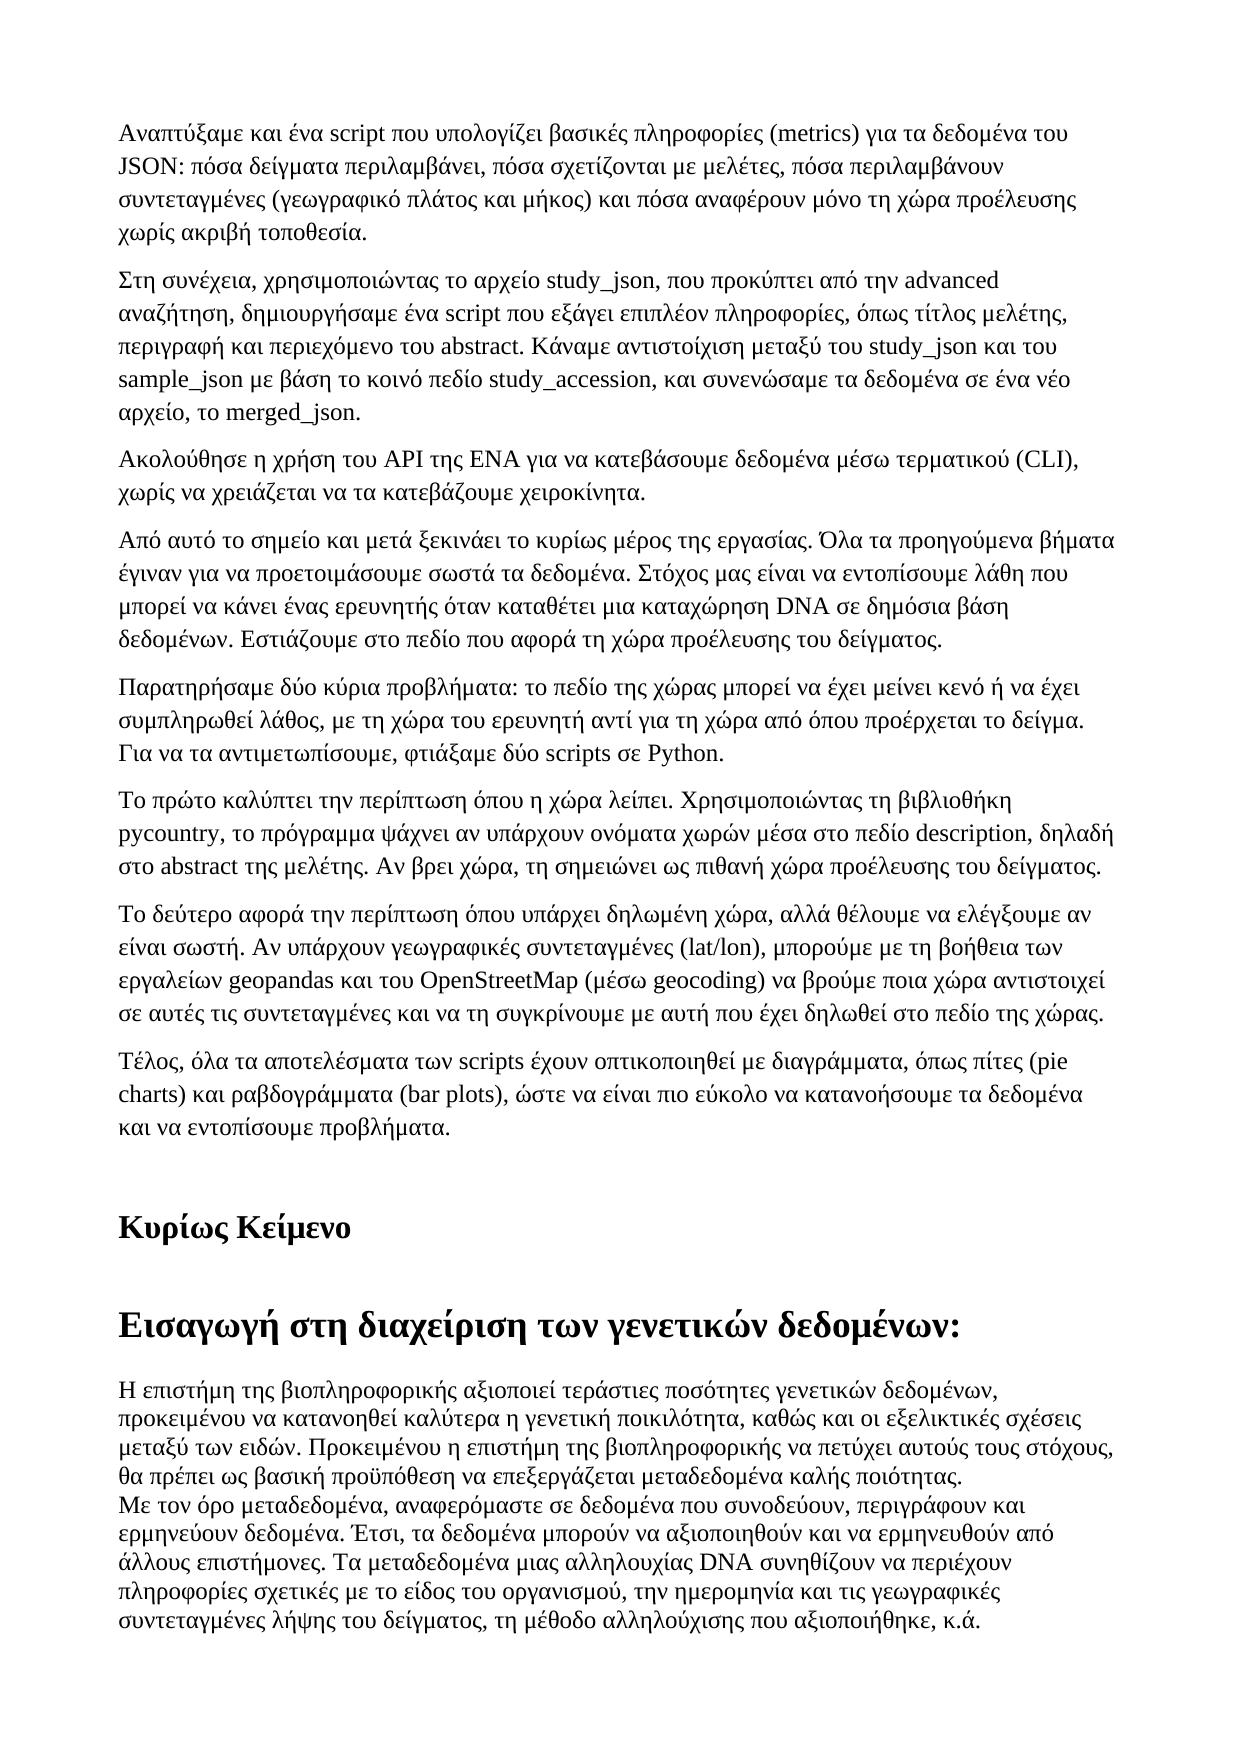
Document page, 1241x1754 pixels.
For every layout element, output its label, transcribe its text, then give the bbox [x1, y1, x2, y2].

text Τέλος, όλα τα αποτελέσματα των scripts έχουν οπτικοποιηθεί με διαγράμματα, όπως πίτες (pie charts) και ραβδογράμματα (bar plots), ώστε να είναι πιο εύκολο να κατανοήσουμε τα δεδομένα και να εντοπίσουμε προβλήματα. [118, 1046, 1122, 1141]
text Στη συνέχεια, χρησιμοποιώντας το αρχείο study_json, που προκύπτει από την advanced αναζήτηση, δημιουργήσαμε ένα script που εξάγει επιπλέον πληροφορίες, όπως τίτλος μελέτης, περιγραφή και περιεχόμενο του abstract. Κάναμε αντιστοίχιση μεταξύ του study_json και του sample_json με βάση το κοινό πεδίο study_accession, και συνενώσαμε τα δεδομένα σε ένα νέο αρχείο, το merged_json. [118, 265, 1122, 426]
text Εισαγωγή στη διαχείριση των γενετικών δεδομένων: [118, 1303, 1122, 1346]
text Το πρώτο καλύπτει την περίπτωση όπου η χώρα λείπει. Χρησιμοποιώντας τη βιβλιοθήκη pycountry, το πρόγραμμα ψάχνει αν υπάρχουν ονόματα χωρών μέσα στο πεδίο description, δηλαδή στο abstract της μελέτης. Αν βρει χώρα, τη σημειώνει ως πιθανή χώρα προέλευσης του δείγματος. [118, 785, 1122, 880]
text Ακολούθησε η χρήση του API της ENA για να κατεβάσουμε δεδομένα μέσω τερματικού (CLI), χωρίς να χρειάζεται να τα κατεβάζουμε χειροκίνητα. [118, 444, 1122, 506]
text Αναπτύξαμε και ένα script που υπολογίζει βασικές πληροφορίες (metrics) για τα δεδομένα του JSON: πόσα δείγματα περιλαμβάνει, πόσα σχετίζονται με μελέτες, πόσα περιλαμβάνουν συντεταγμένες (γεωγραφικό πλάτος και μήκος) και πόσα αναφέρουν μόνο τη χώρα προέλευσης χωρίς ακριβή τοποθεσία. [118, 118, 1122, 246]
text Από αυτό το σημείο και μετά ξεκινάει το κυρίως μέρος της εργασίας. Όλα τα προηγούμενα βήματα έγιναν για να προετοιμάσουμε σωστά τα δεδομένα. Στόχος μας είναι να εντοπίσουμε λάθη που μπορεί να κάνει ένας ερευνητής όταν καταθέτει μια καταχώρηση DNA σε δημόσια βάση δεδομένων. Εστιάζουμε στο πεδίο που αφορά τη χώρα προέλευσης του δείγματος. [118, 525, 1122, 653]
text Παρατηρήσαμε δύο κύρια προβλήματα: το πεδίο της χώρας μπορεί να έχει μείνει κενό ή να έχει συμπληρωθεί λάθος, με τη χώρα του ερευνητή αντί για τη χώρα από όπου προέρχεται το δείγμα. Για να τα αντιμετωπίσουμε, φτιάξαμε δύο scripts σε Python. [118, 672, 1122, 767]
text Το δεύτερο αφορά την περίπτωση όπου υπάρχει δηλωμένη χώρα, αλλά θέλουμε να ελέγξουμε αν είναι σωστή. Αν υπάρχουν γεωγραφικές συντεταγμένες (lat/lon), μπορούμε με τη βοήθεια των εργαλείων geopandas και του OpenStreetMap (μέσω geocoding) να βρούμε ποια χώρα αντιστοιχεί σε αυτές τις συντεταγμένες και να τη συγκρίνουμε με αυτή που έχει δηλωθεί στο πεδίο της χώρας. [118, 899, 1122, 1027]
subtitle Κυρίως Κείμενο [118, 1207, 1122, 1245]
text Η επιστήμη της βιοπληροφορικής αξιοποιεί τεράστιες ποσότητες γενετικών δεδομένων, προκειμένου να κατανοηθεί καλύτερα η γενετική ποικιλότητα, καθώς και οι εξελικτικές σχέσεις μεταξύ των ειδών. Προκειμένου η επιστήμη της βιοπληροφορικής να πετύχει αυτούς τους στόχους, θα πρέπει ως βασική προϋπόθεση να επεξεργάζεται μεταδεδομένα καλής ποιότητας. [118, 1375, 1122, 1490]
text Με τον όρο μεταδεδομένα, αναφερόμαστε σε δεδομένα που συνοδεύουν, περιγράφουν και ερμηνεύουν δεδομένα. Έτσι, τα δεδομένα μπορούν να αξιοποιηθούν και να ερμηνευθούν από άλλους επιστήμονες. Τα μεταδεδομένα μιας αλληλουχίας DNA συνηθίζουν να περιέχουν πληροφορίες σχετικές με το είδος του οργανισμού, την ημερομηνία και τις γεωγραφικές συντεταγμένες λήψης του δείγματος, τη μέθοδο αλληλούχισης που αξιοποιήθηκε, κ.ά. [118, 1490, 1122, 1633]
